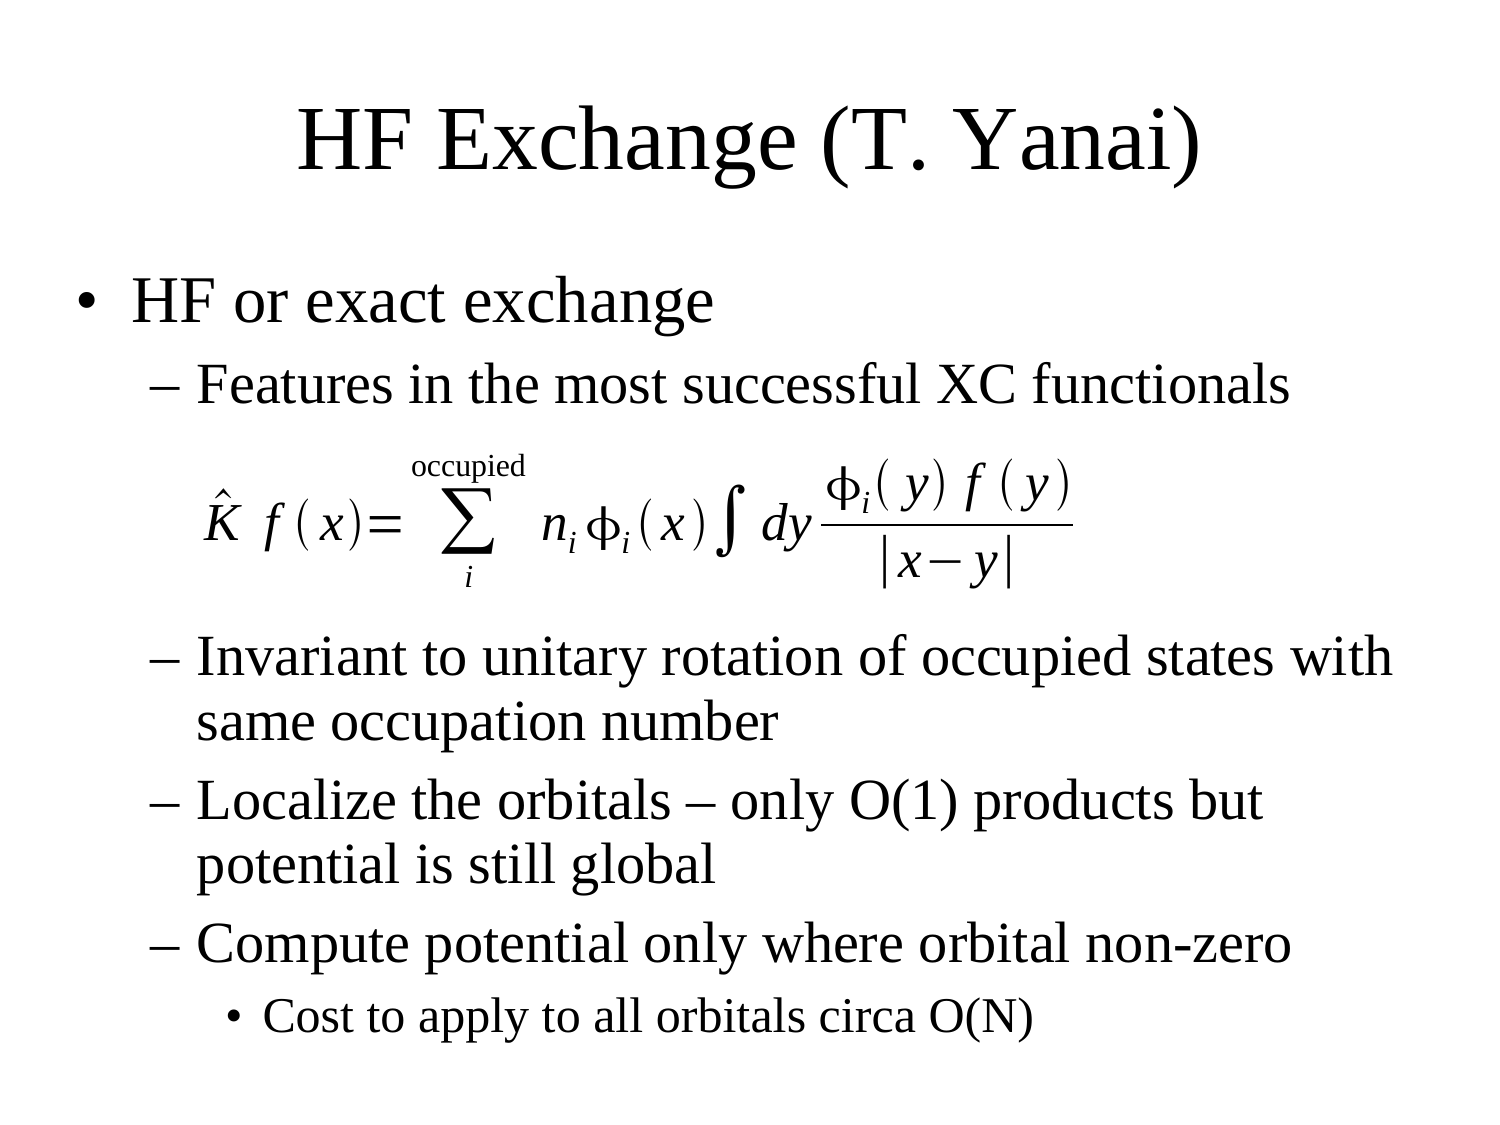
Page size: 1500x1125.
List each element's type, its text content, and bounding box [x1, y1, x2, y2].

title HF Exchange (T. Yanai) [75, 21, 1426, 257]
list HF or exact exchange Features in the most successful XC functionals Invariant to unitary rotation of occupied states with same occupation number Localize the orbitals – only O(1) products but potential is still global Compute potential only where orbital non-zero Cost to apply to all orbitals circa O(N) [75, 262, 1426, 1046]
chart [187, 450, 1088, 594]
